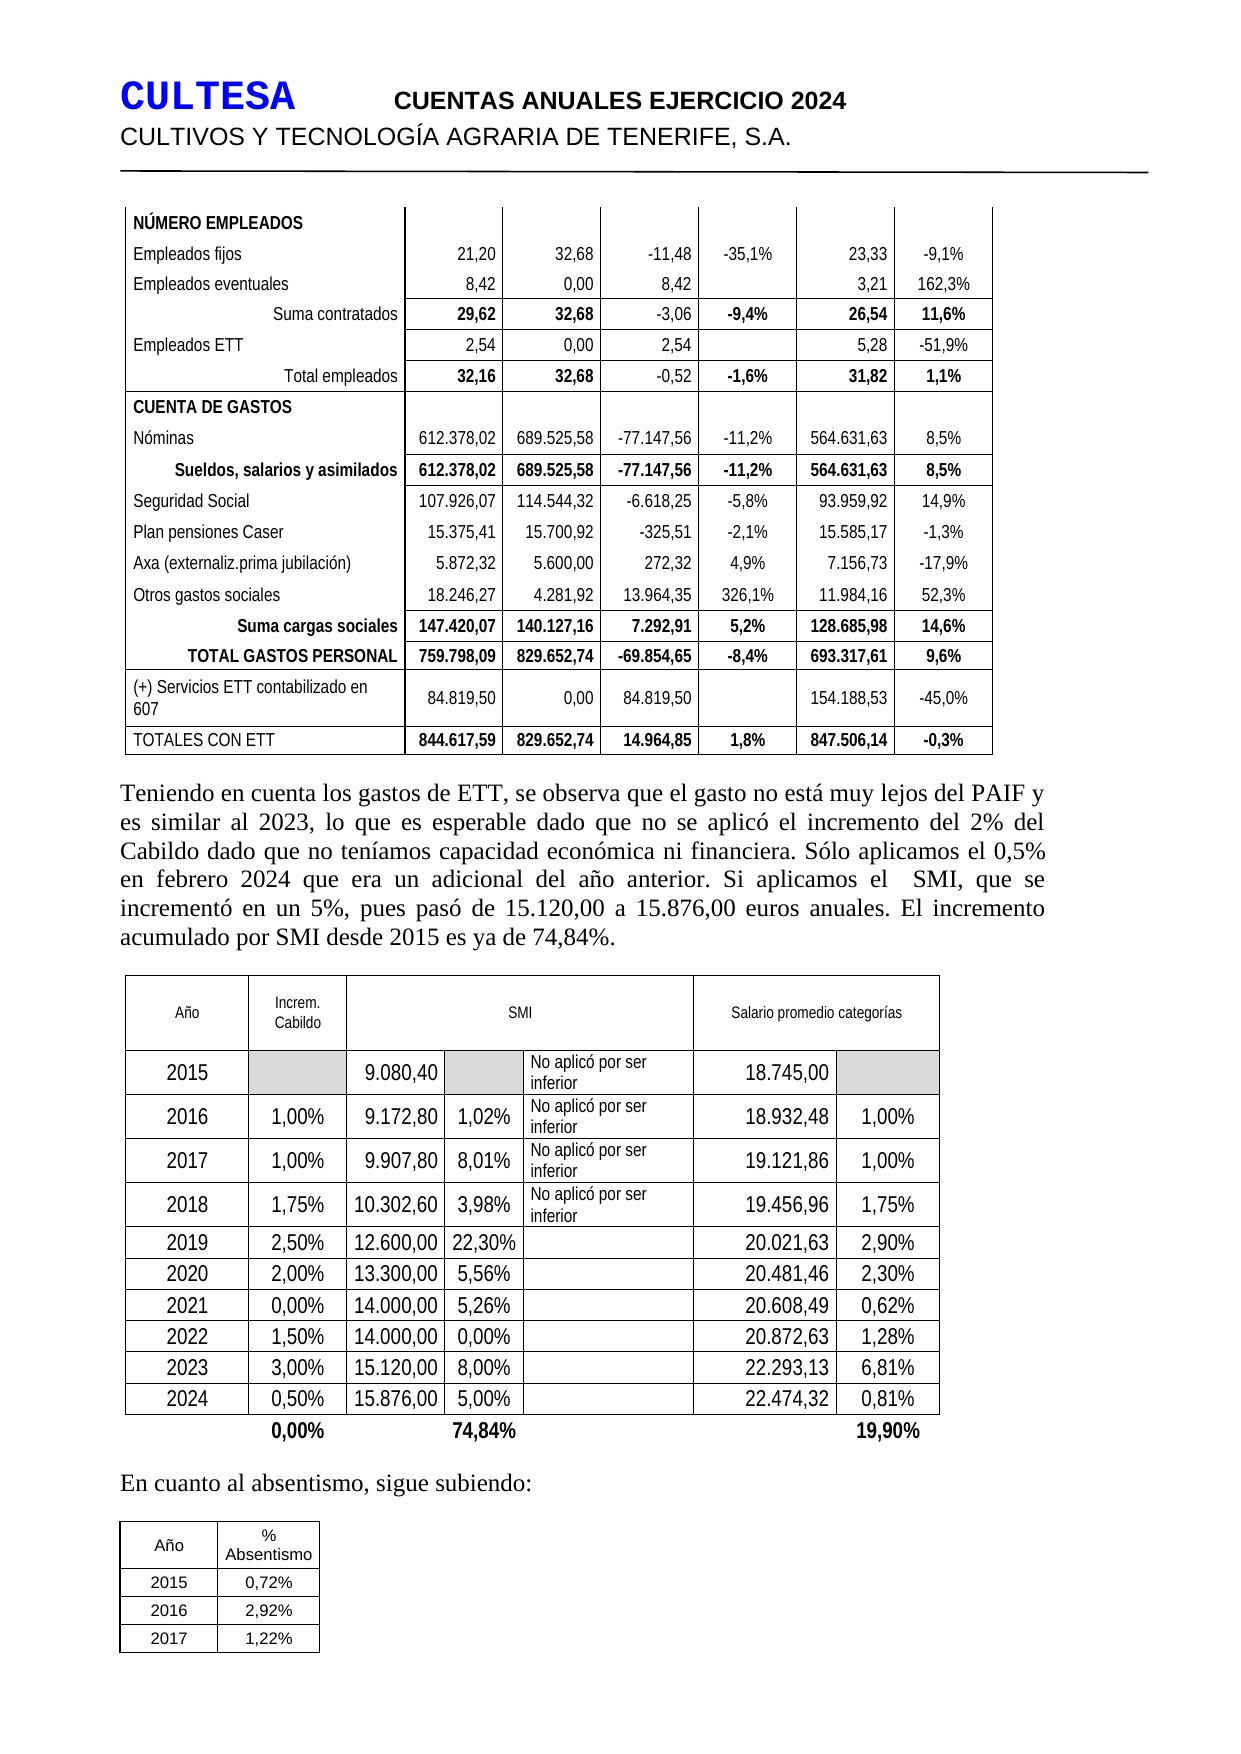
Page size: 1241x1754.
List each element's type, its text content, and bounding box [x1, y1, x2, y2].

table_cell Empleados fijos [126, 238, 404, 269]
table_cell 0,00% [249, 1415, 347, 1445]
table_cell 612.378,02 [406, 423, 502, 454]
table_cell 52,3% [895, 579, 992, 610]
table_cell 18.246,27 [406, 579, 502, 610]
table_cell 2,92% [218, 1597, 319, 1624]
table_cell [126, 1415, 249, 1445]
table_cell 2016 [121, 1597, 217, 1624]
table_cell [406, 207, 502, 238]
table_cell [797, 207, 894, 238]
table_cell [699, 269, 796, 297]
table_cell 759.798,09 [406, 642, 502, 669]
table_cell 20.872,63 [694, 1321, 836, 1351]
table_cell 2,54 [406, 330, 502, 360]
table_cell 693.317,61 [797, 642, 894, 669]
table_cell 26,54 [797, 299, 894, 329]
table_cell [699, 392, 796, 422]
table_cell No aplicó por ser inferior [524, 1095, 693, 1138]
table_cell 128.685,98 [797, 611, 894, 641]
table_cell 564.631,63 [797, 423, 894, 454]
table_cell Plan pensiones Caser [126, 516, 404, 547]
table_cell 14.964,85 [601, 727, 698, 754]
table_cell 5.872,32 [406, 548, 502, 579]
table_cell 3,00% [249, 1352, 346, 1382]
table_cell 6,81% [837, 1352, 939, 1382]
table_cell [601, 207, 698, 238]
table_cell 2022 [126, 1321, 248, 1351]
table_cell (+) Servicios ETT contabilizado en 607 [126, 670, 404, 726]
table_cell 12.600,00 [347, 1227, 444, 1257]
table_cell -51,9% [895, 330, 992, 360]
table_cell [895, 392, 992, 422]
table_cell 11.984,16 [797, 579, 894, 610]
table_cell 0,81% [837, 1384, 939, 1414]
table_cell [601, 392, 698, 422]
table_cell 0,00 [503, 330, 600, 360]
table_cell 15.876,00 [347, 1384, 444, 1414]
table_cell -325,51 [601, 516, 698, 547]
table_header Salario promedio categorías [694, 976, 939, 1049]
table_cell 844.617,59 [406, 727, 502, 754]
table_cell 0,00 [503, 269, 600, 297]
table_cell No aplicó por ser inferior [524, 1051, 693, 1094]
table_cell 32,68 [503, 238, 600, 269]
table_cell 1,00% [249, 1139, 346, 1182]
table_cell 1,1% [895, 361, 992, 391]
table_cell 107.926,07 [406, 486, 502, 516]
table_cell 1,00% [837, 1095, 939, 1138]
table_cell No aplicó por ser inferior [524, 1139, 693, 1182]
table_cell 1,28% [837, 1321, 939, 1351]
table_cell 147.420,07 [406, 611, 502, 641]
table_cell Seguridad Social [126, 485, 404, 516]
table_cell Otros gastos sociales [126, 579, 404, 610]
table_cell 93.959,92 [797, 486, 894, 516]
table_cell 847.506,14 [797, 727, 894, 754]
table_cell [524, 1259, 693, 1289]
table_header Año [121, 1522, 217, 1568]
table_cell 2,00% [249, 1259, 346, 1289]
table_cell 5,2% [699, 611, 796, 641]
table_cell 22.474,32 [694, 1384, 836, 1414]
table_cell 829.652,74 [503, 727, 600, 754]
table_cell -8,4% [699, 642, 796, 669]
table_cell 564.631,63 [797, 455, 894, 485]
table_cell 0,72% [218, 1569, 319, 1596]
table_cell 19.121,86 [694, 1139, 836, 1182]
table_cell 0,00% [445, 1321, 523, 1351]
table_cell No aplicó por ser inferior [524, 1183, 693, 1226]
table_cell 20.021,63 [694, 1227, 836, 1257]
table_cell 9.907,80 [347, 1139, 444, 1182]
table_cell [797, 392, 894, 422]
table_cell Suma cargas sociales [126, 610, 404, 641]
table_cell [699, 330, 796, 360]
table_cell [503, 207, 600, 238]
table_cell 29,62 [406, 299, 502, 329]
table_cell [837, 1051, 939, 1094]
table_cell 14,6% [895, 611, 992, 641]
table_cell 3,98% [445, 1183, 523, 1226]
table_cell 19,90% [836, 1415, 939, 1445]
table_cell 3,21 [797, 269, 894, 297]
table_cell 1,8% [699, 727, 796, 754]
table_cell 14.000,00 [347, 1321, 444, 1351]
table_cell 2015 [126, 1051, 248, 1094]
table_cell -1,3% [895, 516, 992, 547]
table_cell 2020 [126, 1259, 248, 1289]
table_cell 2016 [126, 1095, 248, 1138]
table_cell [524, 1321, 693, 1351]
table_cell 84.819,50 [406, 670, 502, 726]
table_cell 4,9% [699, 548, 796, 579]
table_cell Suma contratados [126, 298, 404, 329]
table_cell 31,82 [797, 361, 894, 391]
table_cell 8,5% [895, 455, 992, 485]
table_cell Empleados ETT [126, 329, 404, 360]
table_cell 9.172,80 [347, 1095, 444, 1138]
table_cell [699, 207, 796, 238]
table_cell 22,30% [445, 1227, 523, 1257]
table_cell [895, 207, 992, 238]
table_cell [524, 1227, 693, 1257]
table_cell 9.080,40 [347, 1051, 444, 1094]
table_cell 0,00 [503, 670, 600, 726]
table_cell 2017 [126, 1139, 248, 1182]
table_header SMI [347, 976, 693, 1049]
table_cell [503, 392, 600, 422]
table_cell 18.745,00 [694, 1051, 836, 1094]
table_cell -45,0% [895, 670, 992, 726]
table_cell 1,75% [837, 1183, 939, 1226]
table_cell -77.147,56 [601, 423, 698, 454]
table_cell [347, 1415, 445, 1445]
table_cell Empleados eventuales [126, 269, 404, 297]
table_cell 20.608,49 [694, 1290, 836, 1320]
table_cell 1,75% [249, 1183, 346, 1226]
table_cell 1,50% [249, 1321, 346, 1351]
table_cell 15.375,41 [406, 516, 502, 547]
table_cell 20.481,46 [694, 1259, 836, 1289]
table_cell 13.300,00 [347, 1259, 444, 1289]
table_cell 2019 [126, 1227, 248, 1257]
table_cell 32,68 [503, 361, 600, 391]
table_cell [445, 1051, 523, 1094]
table_cell 2023 [126, 1352, 248, 1382]
table_cell 612.378,02 [406, 455, 502, 485]
table_cell [249, 1051, 346, 1094]
table_cell -2,1% [699, 516, 796, 547]
table_cell 5.600,00 [503, 548, 600, 579]
table_cell -17,9% [895, 548, 992, 579]
table_cell 0,50% [249, 1384, 346, 1414]
table_cell [524, 1384, 693, 1414]
table_cell 162,3% [895, 269, 992, 297]
table_cell 8,00% [445, 1352, 523, 1382]
table_cell 32,16 [406, 361, 502, 391]
table_cell -11,48 [601, 238, 698, 269]
table_cell -0,52 [601, 361, 698, 391]
table_cell -0,3% [895, 727, 992, 754]
table_cell 5,28 [797, 330, 894, 360]
table_cell 2024 [126, 1384, 248, 1414]
table_cell 32,68 [503, 299, 600, 329]
table_cell 7.156,73 [797, 548, 894, 579]
table_cell [524, 1290, 693, 1320]
table_cell 140.127,16 [503, 611, 600, 641]
table_cell 0,00% [249, 1290, 346, 1320]
table_header Increm. Cabildo [249, 976, 346, 1049]
table_cell 5,26% [445, 1290, 523, 1320]
table_cell TOTALES CON ETT [126, 727, 404, 754]
table_cell 8,01% [445, 1139, 523, 1182]
table_cell 1,00% [837, 1139, 939, 1182]
table_cell 0,62% [837, 1290, 939, 1320]
table_cell -9,4% [699, 299, 796, 329]
table_cell 15.120,00 [347, 1352, 444, 1382]
table_cell -1,6% [699, 361, 796, 391]
table_cell 10.302,60 [347, 1183, 444, 1226]
table_cell 8,42 [406, 269, 502, 297]
table_cell -35,1% [699, 238, 796, 269]
table_cell 154.188,53 [797, 670, 894, 726]
table_cell [524, 1352, 693, 1382]
table_cell Total empleados [126, 360, 404, 391]
table_cell Sueldos, salarios y asimilados [126, 454, 404, 485]
table_cell 22.293,13 [694, 1352, 836, 1382]
table_cell [699, 670, 796, 726]
table_cell -3,06 [601, 299, 698, 329]
table_cell 2,50% [249, 1227, 346, 1257]
table_cell 2,30% [837, 1259, 939, 1289]
table_header % Absentismo [218, 1522, 319, 1568]
table_cell -11,2% [699, 455, 796, 485]
table_cell 21,20 [406, 238, 502, 269]
table_cell 7.292,91 [601, 611, 698, 641]
table_cell 18.932,48 [694, 1095, 836, 1138]
table_cell 272,32 [601, 548, 698, 579]
table_cell 689.525,58 [503, 423, 600, 454]
table_header Año [126, 976, 248, 1049]
table_cell 8,42 [601, 269, 698, 297]
table_cell 2015 [121, 1569, 217, 1596]
table_cell -77.147,56 [601, 455, 698, 485]
table_cell 15.700,92 [503, 516, 600, 547]
table_cell 5,56% [445, 1259, 523, 1289]
table_cell 14.000,00 [347, 1290, 444, 1320]
table_cell 326,1% [699, 579, 796, 610]
table_cell 19.456,96 [694, 1183, 836, 1226]
table_cell [523, 1415, 694, 1445]
text En cuanto al absentismo, sigue subiendo: [120, 1468, 1046, 1497]
table_cell Nóminas [126, 423, 404, 454]
table_cell CUENTA DE GASTOS [126, 392, 404, 422]
table_cell TOTAL GASTOS PERSONAL [126, 641, 404, 669]
table_cell 84.819,50 [601, 670, 698, 726]
table_cell 5,00% [445, 1384, 523, 1414]
table_cell 4.281,92 [503, 579, 600, 610]
table_cell 2018 [126, 1183, 248, 1226]
table_cell 829.652,74 [503, 642, 600, 669]
table_cell 1,00% [249, 1095, 346, 1138]
table_cell 2,54 [601, 330, 698, 360]
table_cell NÚMERO EMPLEADOS [126, 207, 404, 238]
table_cell 23,33 [797, 238, 894, 269]
table_cell 13.964,35 [601, 579, 698, 610]
table_cell -69.854,65 [601, 642, 698, 669]
text Teniendo en cuenta los gastos de ETT, se observa que el gasto no está muy lejos del PAIF y es similar al 2023, lo que es esperable dado que no se aplicó el incremento del 2% del Cabildo dado que no teníamos capacidad económica ni financiera. Sólo aplicamos el 0,5% en febrero 2024 que era un adicional del año anterior. Si aplicamos el SMI, que se incrementó en un 5%, pues pasó de 15.120,00 a 15.876,00 euros anuales. El incremento acumulado por SMI desde 2015 es ya de 74,84%. [120, 778, 1046, 951]
table_cell 2,90% [837, 1227, 939, 1257]
table_cell 2017 [121, 1625, 217, 1652]
table_cell [406, 392, 502, 422]
table_cell 9,6% [895, 642, 992, 669]
table_cell 114.544,32 [503, 486, 600, 516]
table_cell 14,9% [895, 486, 992, 516]
table_cell [694, 1415, 836, 1445]
table_cell 1,22% [218, 1625, 319, 1652]
table_cell -11,2% [699, 423, 796, 454]
table_cell -6.618,25 [601, 486, 698, 516]
table_cell 689.525,58 [503, 455, 600, 485]
table_cell 11,6% [895, 299, 992, 329]
table_cell Axa (externaliz.prima jubilación) [126, 548, 404, 579]
table_cell 1,02% [445, 1095, 523, 1138]
table_cell 74,84% [445, 1415, 523, 1445]
table_cell -9,1% [895, 238, 992, 269]
table_cell 8,5% [895, 423, 992, 454]
table_cell 15.585,17 [797, 516, 894, 547]
table_cell 2021 [126, 1290, 248, 1320]
table_cell -5,8% [699, 486, 796, 516]
